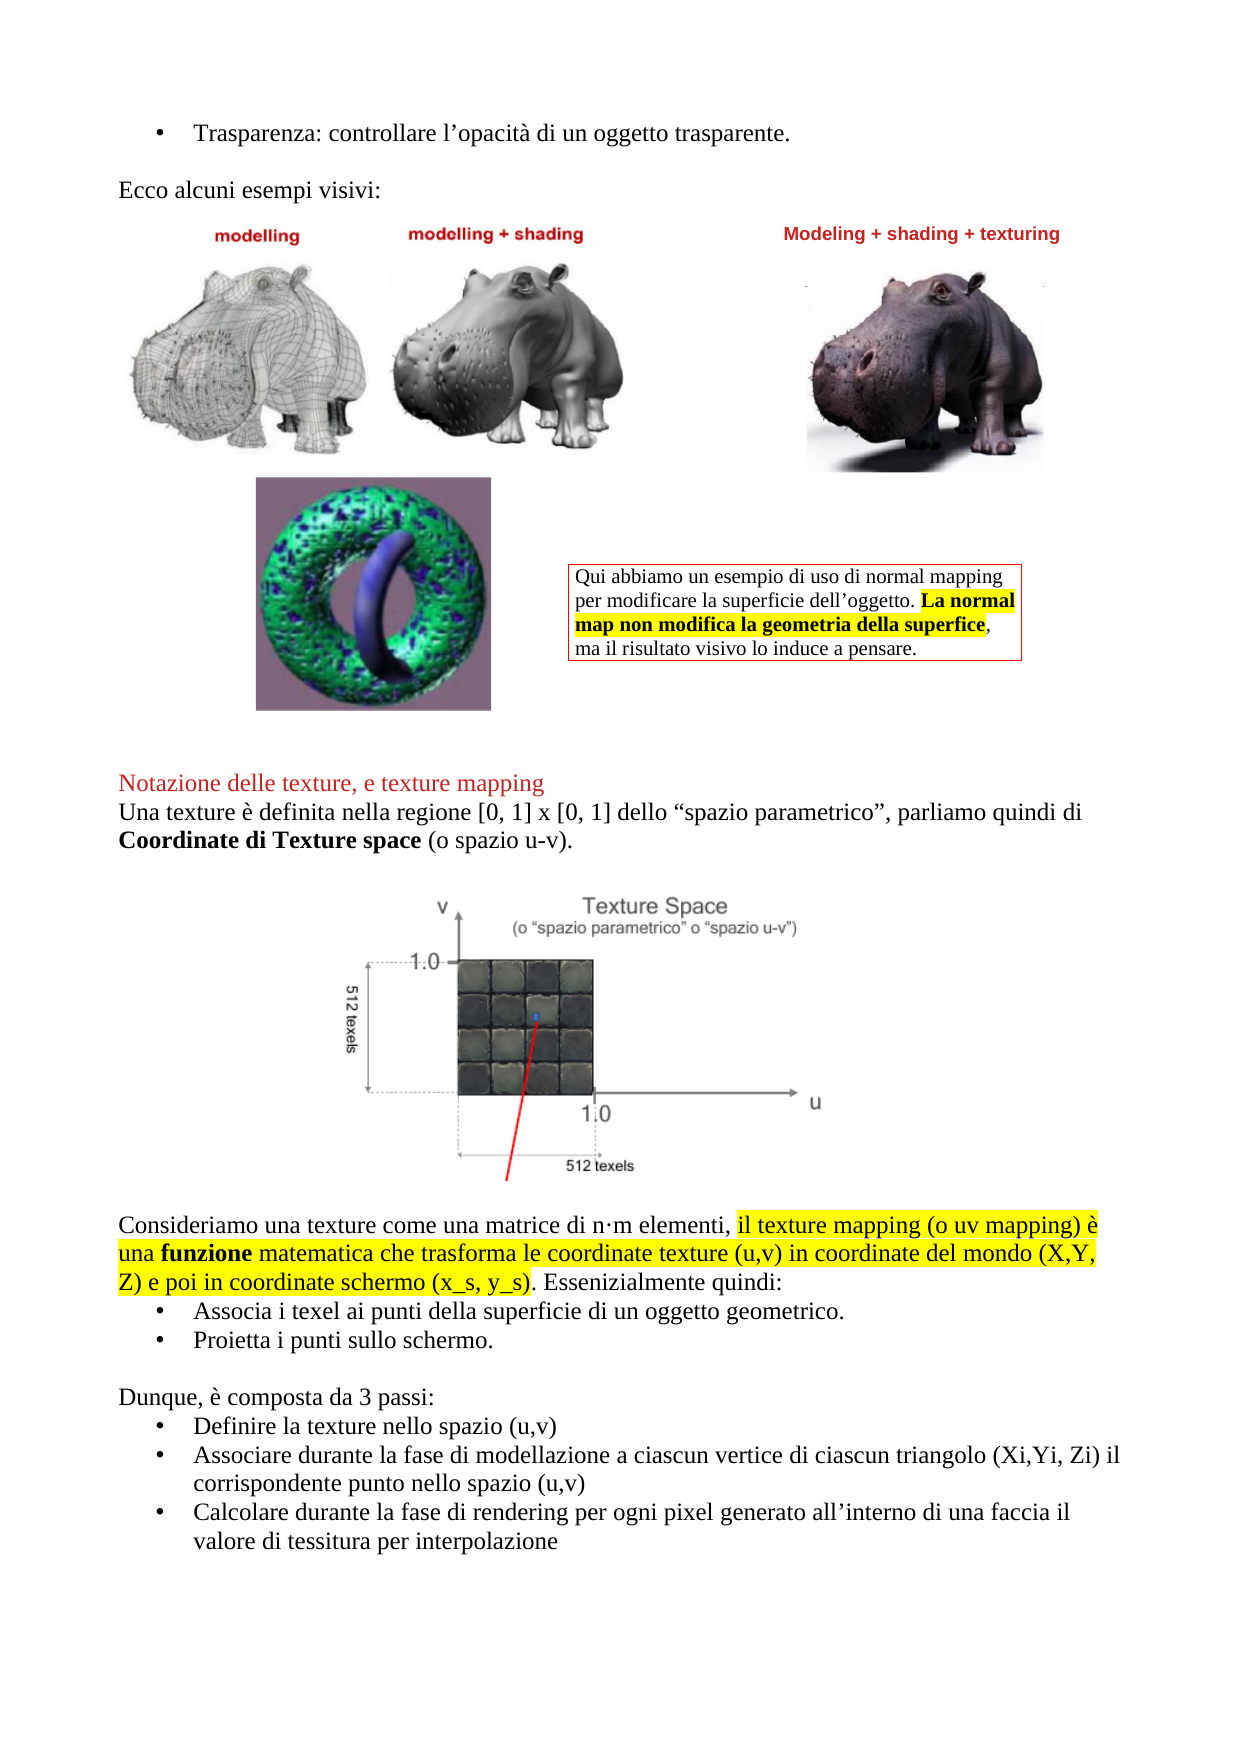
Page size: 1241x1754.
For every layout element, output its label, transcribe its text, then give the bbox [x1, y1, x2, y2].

text Notazione delle texture, e texture mapping [118, 768, 1122, 797]
list Definire la texture nello spazio (u,v) [156, 1411, 1122, 1440]
text Una texture è definita nella regione [0, 1] x [0, 1] dello “spazio parametrico”, parliamo quindi di Coordinate di Texture space (o spazio u-v). [118, 797, 1122, 854]
list Associare durante la fase di modellazione a ciascun vertice di ciascun triangolo (Xi,Yi, Zi) il corrispondente punto nello spazio (u,v) [156, 1440, 1122, 1497]
picture [255, 477, 492, 711]
picture [124, 226, 630, 466]
picture [343, 885, 838, 1181]
text Consideriamo una texture come una matrice di n·m elementi, il texture mapping (o uv mapping) è una funzione matematica che trasforma le coordinate texture (u,v) in coordinate del mondo (X,Y, Z) e poi in coordinate schermo (x_s, y_s). Essenizialmente quindi: [118, 1210, 1122, 1296]
list Associa i texel ai punti della superficie di un oggetto geometrico. [156, 1296, 1122, 1325]
text Ecco alcuni esempi visivi: [118, 176, 1122, 204]
picture [796, 258, 1060, 475]
list Proietta i punti sullo schermo. [156, 1325, 1122, 1353]
list Trasparenza: controllare l’opacità di un oggetto trasparente. [156, 118, 1122, 147]
text Dunque, è composta da 3 passi: [118, 1382, 1122, 1411]
list Calcolare durante la fase di rendering per ogni pixel generato all’interno di una faccia il valore di tessitura per interpolazione [156, 1497, 1122, 1555]
